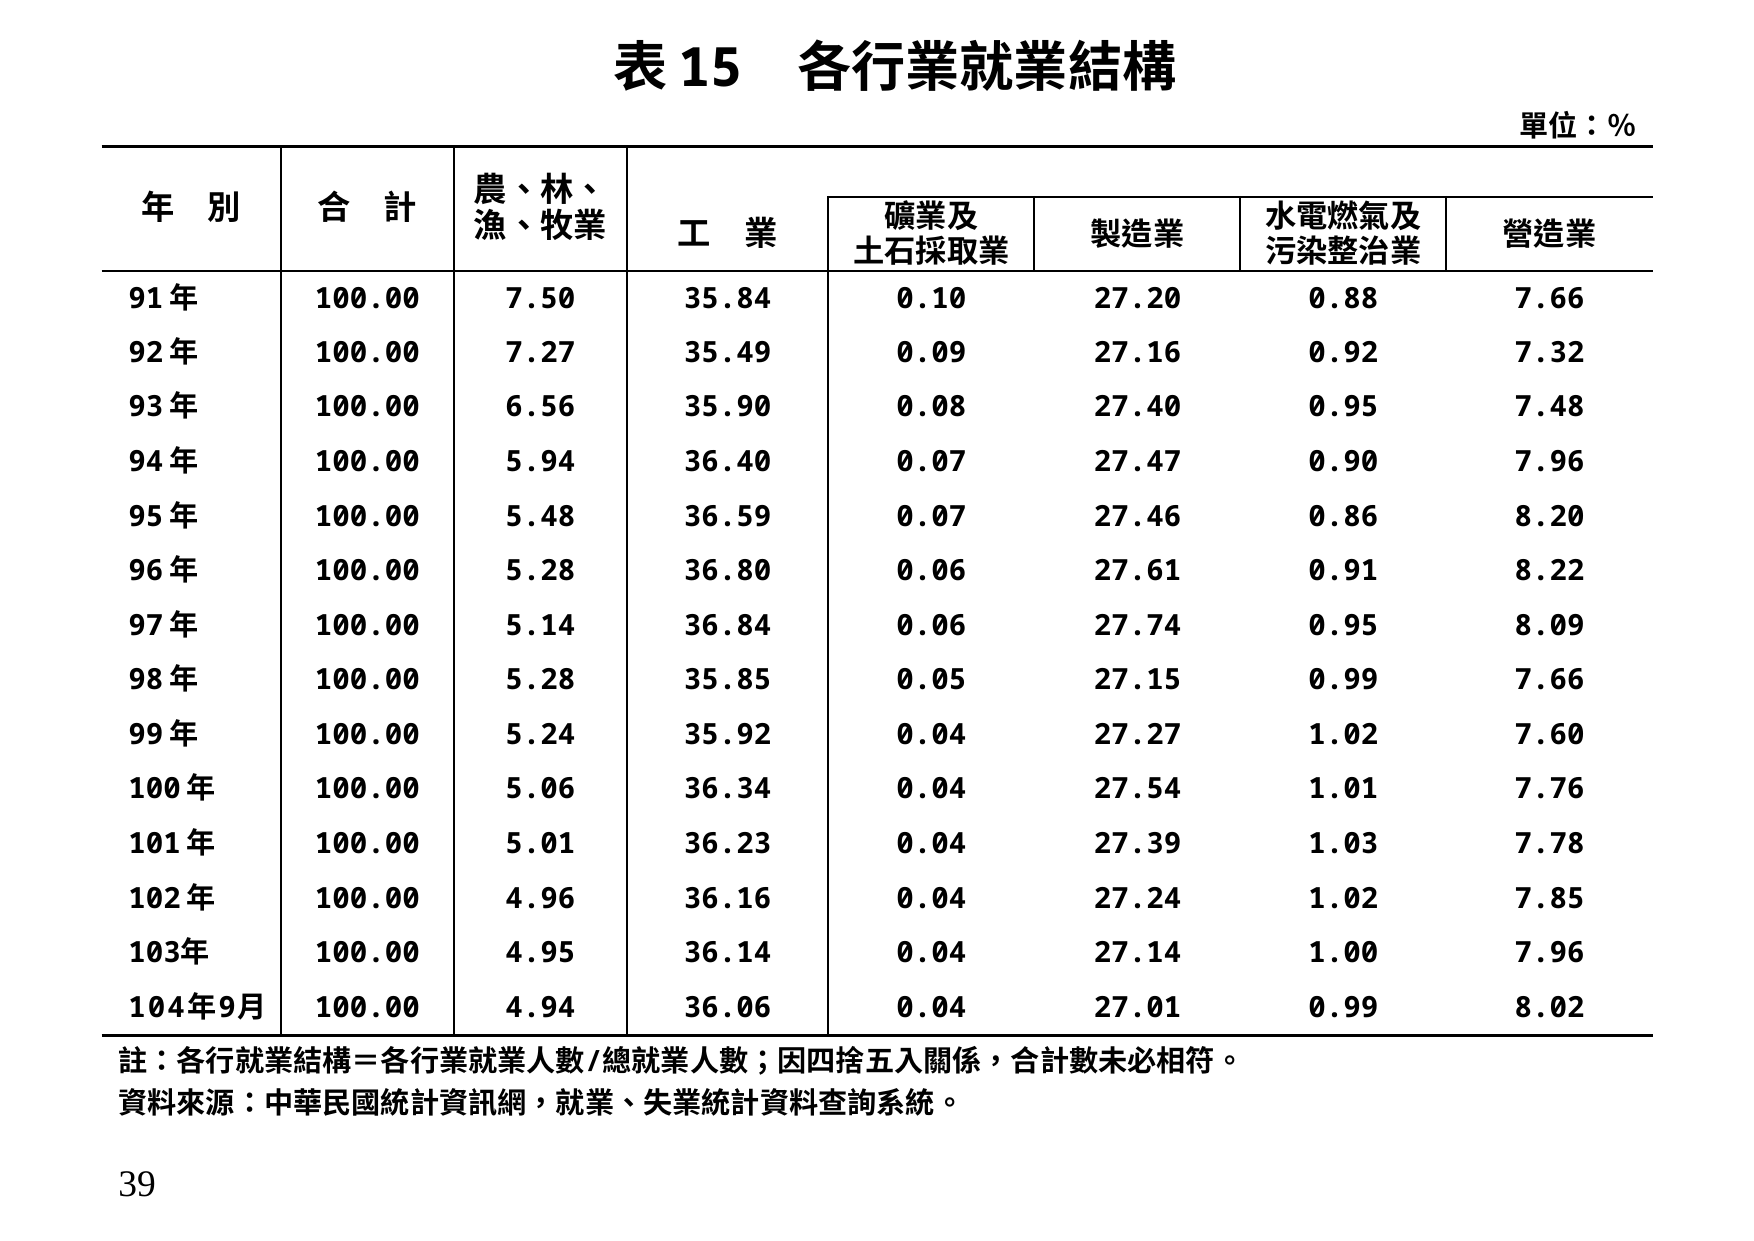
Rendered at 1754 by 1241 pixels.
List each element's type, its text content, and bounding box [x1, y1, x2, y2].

table_cell 0.04 [829, 761, 1034, 816]
subtitle 表15 各行業就業結構 [118, 24, 1636, 103]
table_cell 27.74 [1034, 597, 1240, 652]
table_header 年 別 [102, 148, 280, 270]
text 註：各行就業結構＝各行業就業人數/總就業人數；因四捨五入關係，合計數未必相符。 [118, 1037, 1636, 1079]
table_cell 100.00 [282, 979, 453, 1034]
table_cell 100.00 [282, 434, 453, 488]
table_cell 36.59 [628, 488, 827, 543]
table_cell 工 業 [628, 196, 827, 270]
table_cell 7.96 [1446, 434, 1652, 488]
table_cell 7.27 [455, 324, 626, 379]
table_cell 27.20 [1034, 272, 1240, 324]
table_cell 1.00 [1240, 925, 1446, 979]
table_cell 0.86 [1240, 488, 1446, 543]
table_cell 7.60 [1446, 706, 1652, 761]
table_cell 0.95 [1240, 379, 1446, 433]
table_cell 4.95 [455, 925, 626, 979]
table_cell 100.00 [282, 324, 453, 379]
table_cell 5.06 [455, 761, 626, 816]
table_cell 5.24 [455, 706, 626, 761]
table_cell 27.40 [1034, 379, 1240, 433]
table_cell 7.48 [1446, 379, 1652, 433]
table_cell 8.02 [1446, 979, 1652, 1034]
table_cell 36.34 [628, 761, 827, 816]
table_cell 27.47 [1034, 434, 1240, 488]
table_cell 27.24 [1034, 870, 1240, 925]
table_cell 0.04 [829, 870, 1034, 925]
table_cell 0.90 [1240, 434, 1446, 488]
table_cell 27.61 [1034, 543, 1240, 597]
table_cell 5.14 [455, 597, 626, 652]
table_cell 5.28 [455, 652, 626, 706]
table_cell 礦業及 土石採取業 [829, 198, 1033, 270]
table_cell 0.09 [829, 324, 1034, 379]
table_cell 7.50 [455, 272, 626, 324]
table_cell 100.00 [282, 925, 453, 979]
table_cell 35.84 [628, 272, 827, 324]
table_cell 27.16 [1034, 324, 1240, 379]
table_cell 0.06 [829, 597, 1034, 652]
table_cell 5.48 [455, 488, 626, 543]
table_cell 1.01 [1240, 761, 1446, 816]
table_cell 7.96 [1446, 925, 1652, 979]
table_cell 100年 [102, 761, 280, 816]
table_cell 36.06 [628, 979, 827, 1034]
table_header 合 計 [282, 148, 453, 270]
table_cell 93年 [102, 379, 280, 433]
table_cell 5.28 [455, 543, 626, 597]
table_cell 7.76 [1446, 761, 1652, 816]
table_cell 8.20 [1446, 488, 1652, 543]
table_cell 100.00 [282, 816, 453, 870]
table_cell 100.00 [282, 543, 453, 597]
table_cell 100.00 [282, 706, 453, 761]
table_cell 0.07 [829, 434, 1034, 488]
table_cell 8.22 [1446, 543, 1652, 597]
table_cell 0.04 [829, 979, 1034, 1034]
table_cell 27.15 [1034, 652, 1240, 706]
table_header 農、林、 漁、牧業 [455, 148, 626, 270]
table_cell 99年 [102, 706, 280, 761]
table_cell 27.39 [1034, 816, 1240, 870]
table_cell 0.99 [1240, 979, 1446, 1034]
table_cell 36.14 [628, 925, 827, 979]
table_cell 7.85 [1446, 870, 1652, 925]
table_cell 0.88 [1240, 272, 1446, 324]
table_cell 0.95 [1240, 597, 1446, 652]
table_cell 4.94 [455, 979, 626, 1034]
table_cell 35.92 [628, 706, 827, 761]
table_cell 35.49 [628, 324, 827, 379]
table_cell 0.08 [829, 379, 1034, 433]
table_cell 0.92 [1240, 324, 1446, 379]
table_cell 0.10 [829, 272, 1034, 324]
table_cell 營造業 [1447, 198, 1652, 270]
table_cell 103年 [102, 925, 280, 979]
table_cell 94年 [102, 434, 280, 488]
table_cell 製造業 [1035, 198, 1239, 270]
table_cell 96年 [102, 543, 280, 597]
table_cell 0.04 [829, 706, 1034, 761]
table_cell 1.02 [1240, 706, 1446, 761]
table_cell 35.85 [628, 652, 827, 706]
table_cell 0.91 [1240, 543, 1446, 597]
table_cell 100.00 [282, 652, 453, 706]
table_cell 95年 [102, 488, 280, 543]
table_cell 101年 [102, 816, 280, 870]
table_cell 0.99 [1240, 652, 1446, 706]
table_cell 100.00 [282, 597, 453, 652]
table_cell 5.94 [455, 434, 626, 488]
table_cell 36.23 [628, 816, 827, 870]
table_cell 7.78 [1446, 816, 1652, 870]
table_cell 36.84 [628, 597, 827, 652]
table_cell 36.80 [628, 543, 827, 597]
table_cell 27.14 [1034, 925, 1240, 979]
table_cell 1.02 [1240, 870, 1446, 925]
table_cell 8.09 [1446, 597, 1652, 652]
table_cell 7.32 [1446, 324, 1652, 379]
table_cell 97年 [102, 597, 280, 652]
text 資料來源：中華民國統計資訊網，就業、失業統計資料查詢系統。 [118, 1079, 1636, 1122]
table_cell 0.05 [829, 652, 1034, 706]
table_cell 35.90 [628, 379, 827, 433]
table_cell 100.00 [282, 379, 453, 433]
table_cell 0.07 [829, 488, 1034, 543]
table_cell 91年 [102, 272, 280, 324]
table_cell 104年9月 [102, 979, 280, 1034]
table_cell 4.96 [455, 870, 626, 925]
table_cell 100.00 [282, 488, 453, 543]
table_cell 0.04 [829, 925, 1034, 979]
text 單位：％ [118, 103, 1636, 145]
table_header [628, 148, 828, 196]
table_cell 100.00 [282, 870, 453, 925]
table_cell 27.01 [1034, 979, 1240, 1034]
table_cell 6.56 [455, 379, 626, 433]
table_cell 水電燃氣及 污染整治業 [1241, 198, 1445, 270]
table_cell 7.66 [1446, 272, 1652, 324]
table_cell 92年 [102, 324, 280, 379]
table_header [828, 148, 1652, 196]
table_cell 5.01 [455, 816, 626, 870]
table_cell 36.16 [628, 870, 827, 925]
table_cell 100.00 [282, 272, 453, 324]
table_cell 100.00 [282, 761, 453, 816]
table_cell 36.40 [628, 434, 827, 488]
table_cell 27.27 [1034, 706, 1240, 761]
table_cell 102年 [102, 870, 280, 925]
table_cell 7.66 [1446, 652, 1652, 706]
table_cell 0.04 [829, 816, 1034, 870]
table_cell 27.46 [1034, 488, 1240, 543]
table_cell 1.03 [1240, 816, 1446, 870]
table_cell 98年 [102, 652, 280, 706]
table_cell 27.54 [1034, 761, 1240, 816]
table_cell 0.06 [829, 543, 1034, 597]
